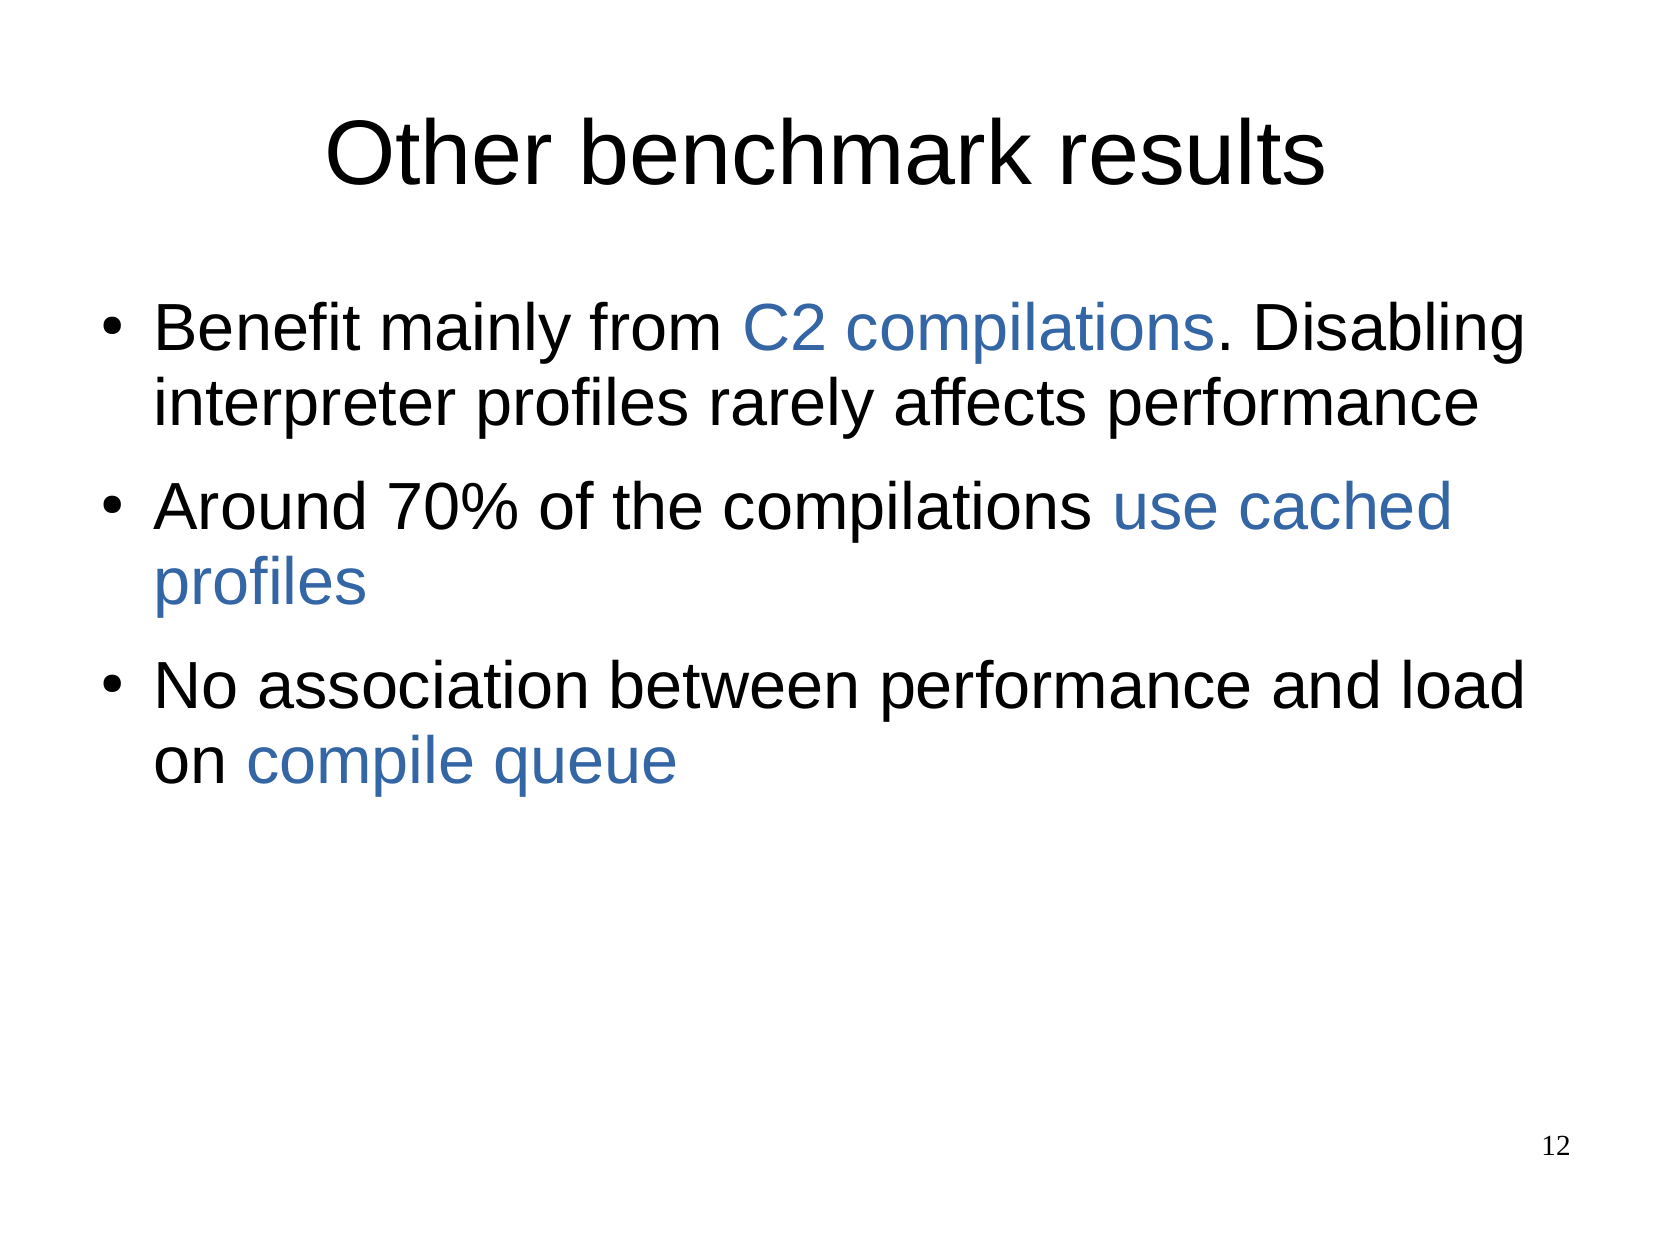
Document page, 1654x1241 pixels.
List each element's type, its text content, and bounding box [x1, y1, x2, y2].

title Other benchmark results [82, 49, 1571, 257]
list Benefit mainly from C2 compilations. Disabling interpreter profiles rarely affects performance Around 70% of the compilations use cached profiles No association between performance and load on compile queue [82, 290, 1571, 1010]
